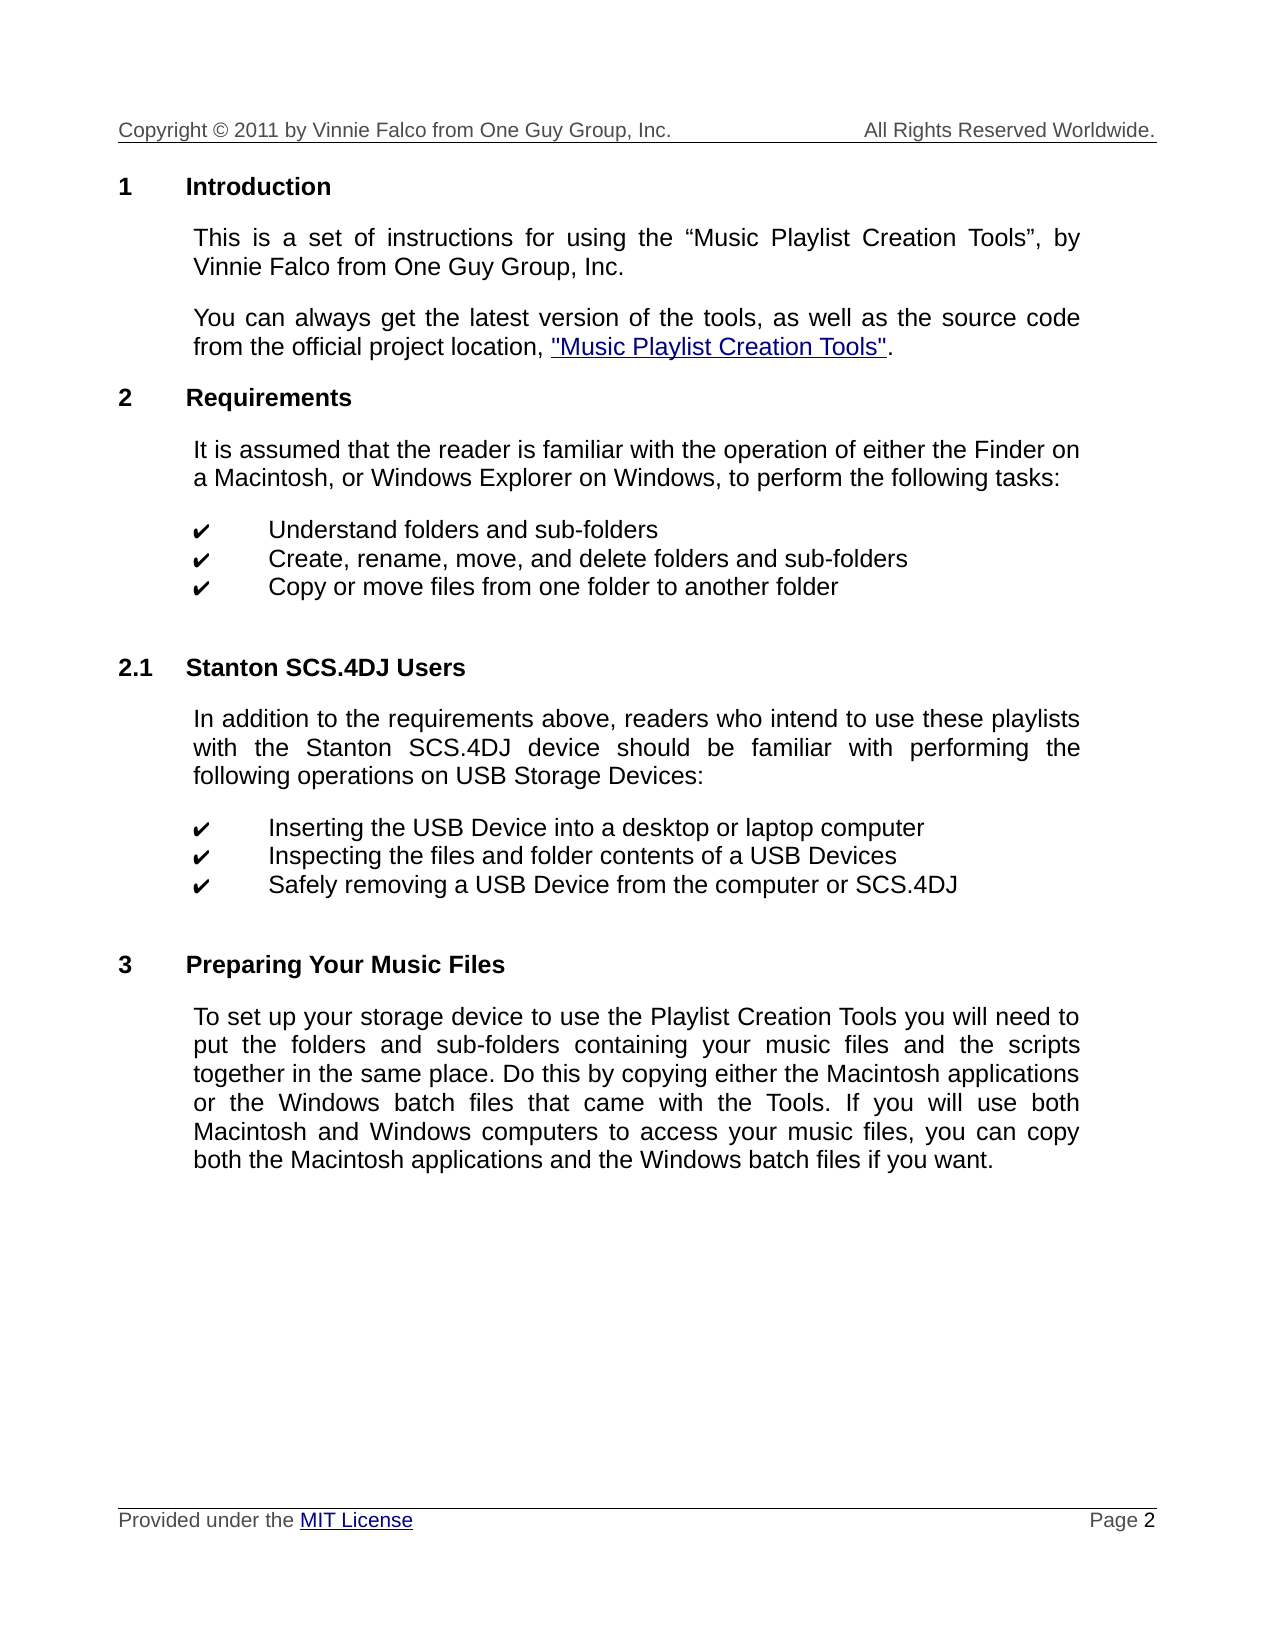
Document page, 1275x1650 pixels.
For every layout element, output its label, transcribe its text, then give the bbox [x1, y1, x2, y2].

list Copy or move files from one folder to another folder [193, 572, 1157, 601]
list Inserting the USB Device into a desktop or laptop computer [193, 812, 1082, 841]
list Create, rename, move, and delete folders and sub-folders [193, 543, 1157, 572]
subtitle Introduction [118, 172, 1157, 201]
text You can always get the latest version of the tools, as well as the source code from the official project location, "Music Playlist Creation Tools". [193, 303, 1082, 361]
subtitle Preparing Your Music Files [118, 950, 1157, 979]
subtitle Stanton SCS.4DJ Users [118, 652, 1157, 681]
list Understand folders and sub-folders [193, 515, 1157, 543]
list Safely removing a USB Device from the computer or SCS.4DJ [193, 870, 1082, 899]
text This is a set of instructions for using the “Music Playlist Creation Tools”, by Vinnie Falco from One Guy Group, Inc. [193, 223, 1082, 281]
subtitle Requirements [118, 383, 1157, 412]
text It is assumed that the reader is familiar with the operation of either the Finder on a Macintosh, or Windows Explorer on Windows, to perform the following tasks: [193, 435, 1082, 492]
list Inspecting the files and folder contents of a USB Devices [193, 841, 1082, 870]
text In addition to the requirements above, readers who intend to use these playlists with the Stanton SCS.4DJ device should be familiar with performing the following operations on USB Storage Devices: [193, 704, 1082, 790]
text To set up your storage device to use the Playlist Creation Tools you will need to put the folders and sub-folders containing your music files and the scripts together in the same place. Do this by copying either the Macintosh applications or the Windows batch files that came with the Tools. If you will use both Macintosh and Windows computers to access your music files, you can copy both the Macintosh applications and the Windows batch files if you want. [193, 1002, 1082, 1174]
